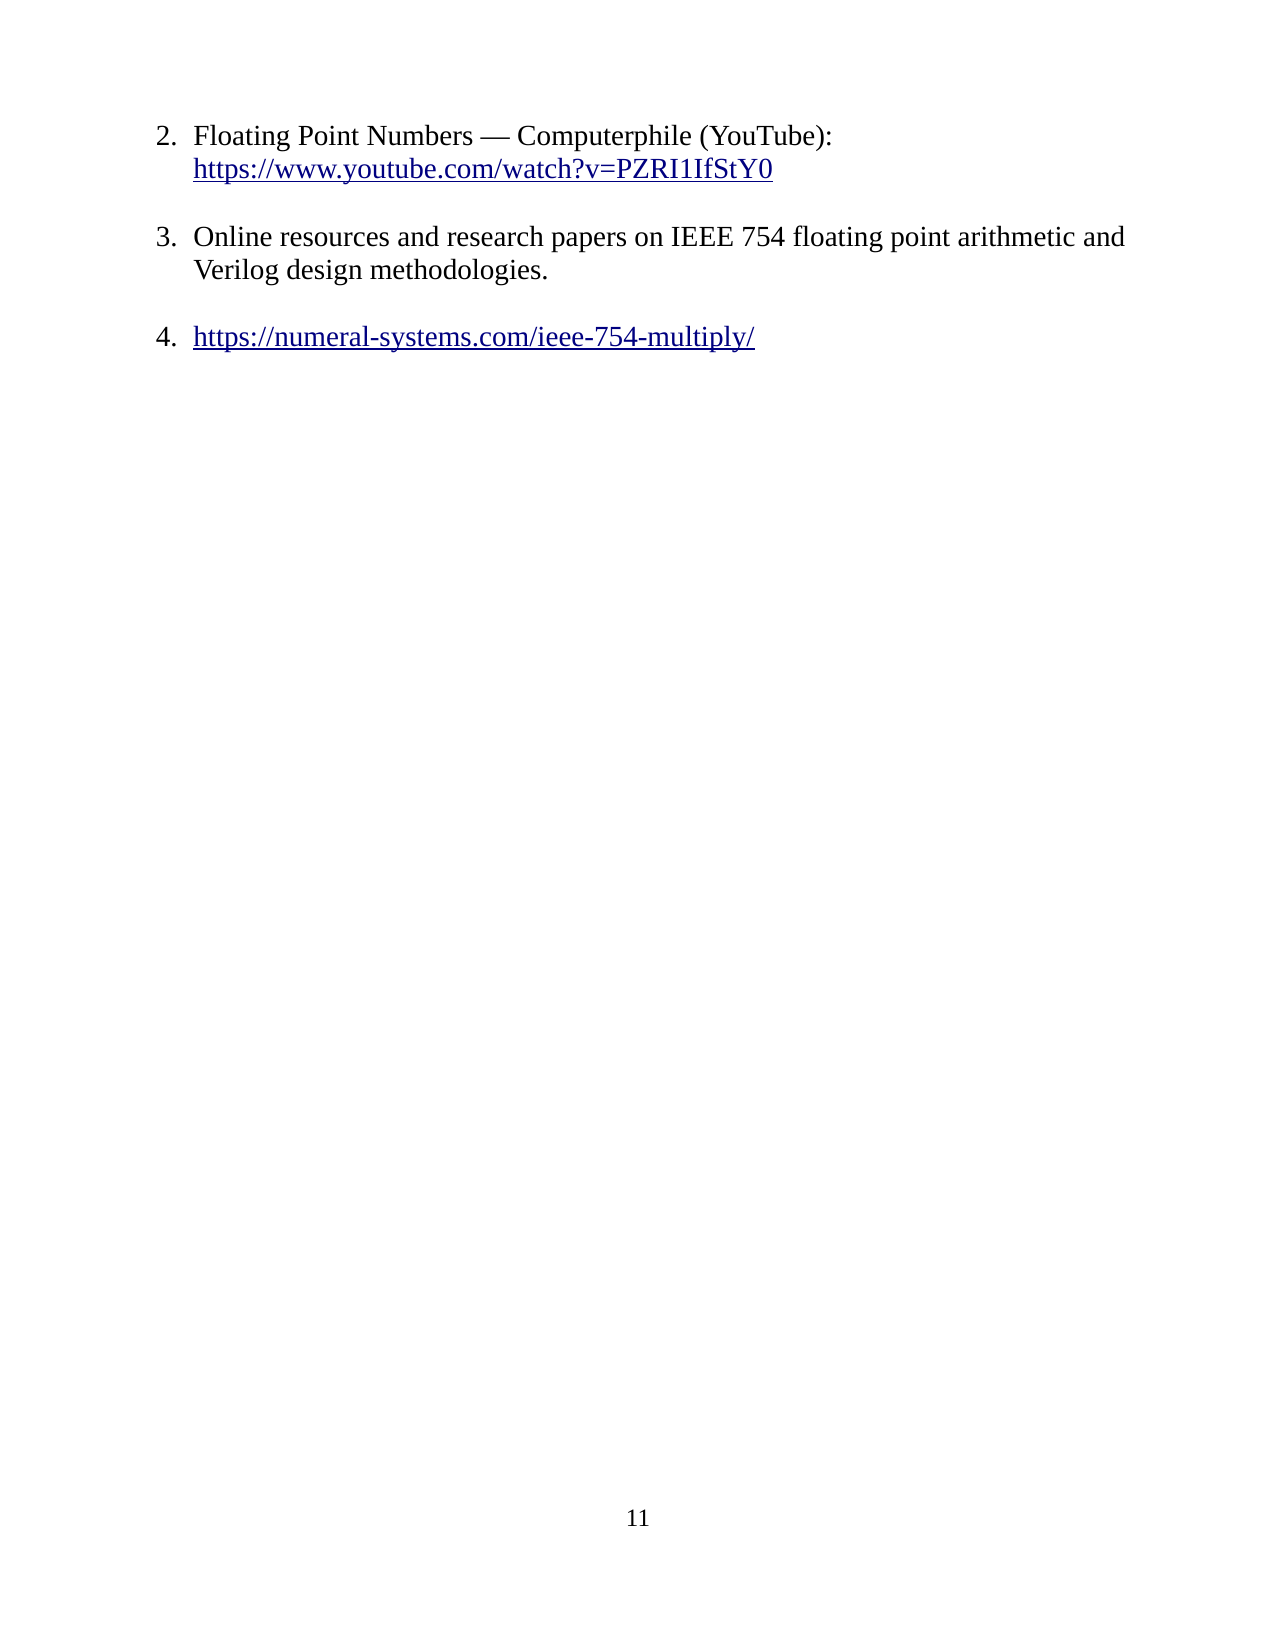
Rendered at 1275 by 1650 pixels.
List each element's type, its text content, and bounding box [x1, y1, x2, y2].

list Online resources and research papers on IEEE 754 floating point arithmetic and Verilog design methodologies. [156, 219, 1157, 286]
list https://numeral-systems.com/ieee-754-multiply/ [156, 319, 1157, 353]
list Floating Point Numbers — Computerphile (YouTube): https://www.youtube.com/watch?v=PZRI1IfStY0 [156, 118, 1157, 185]
